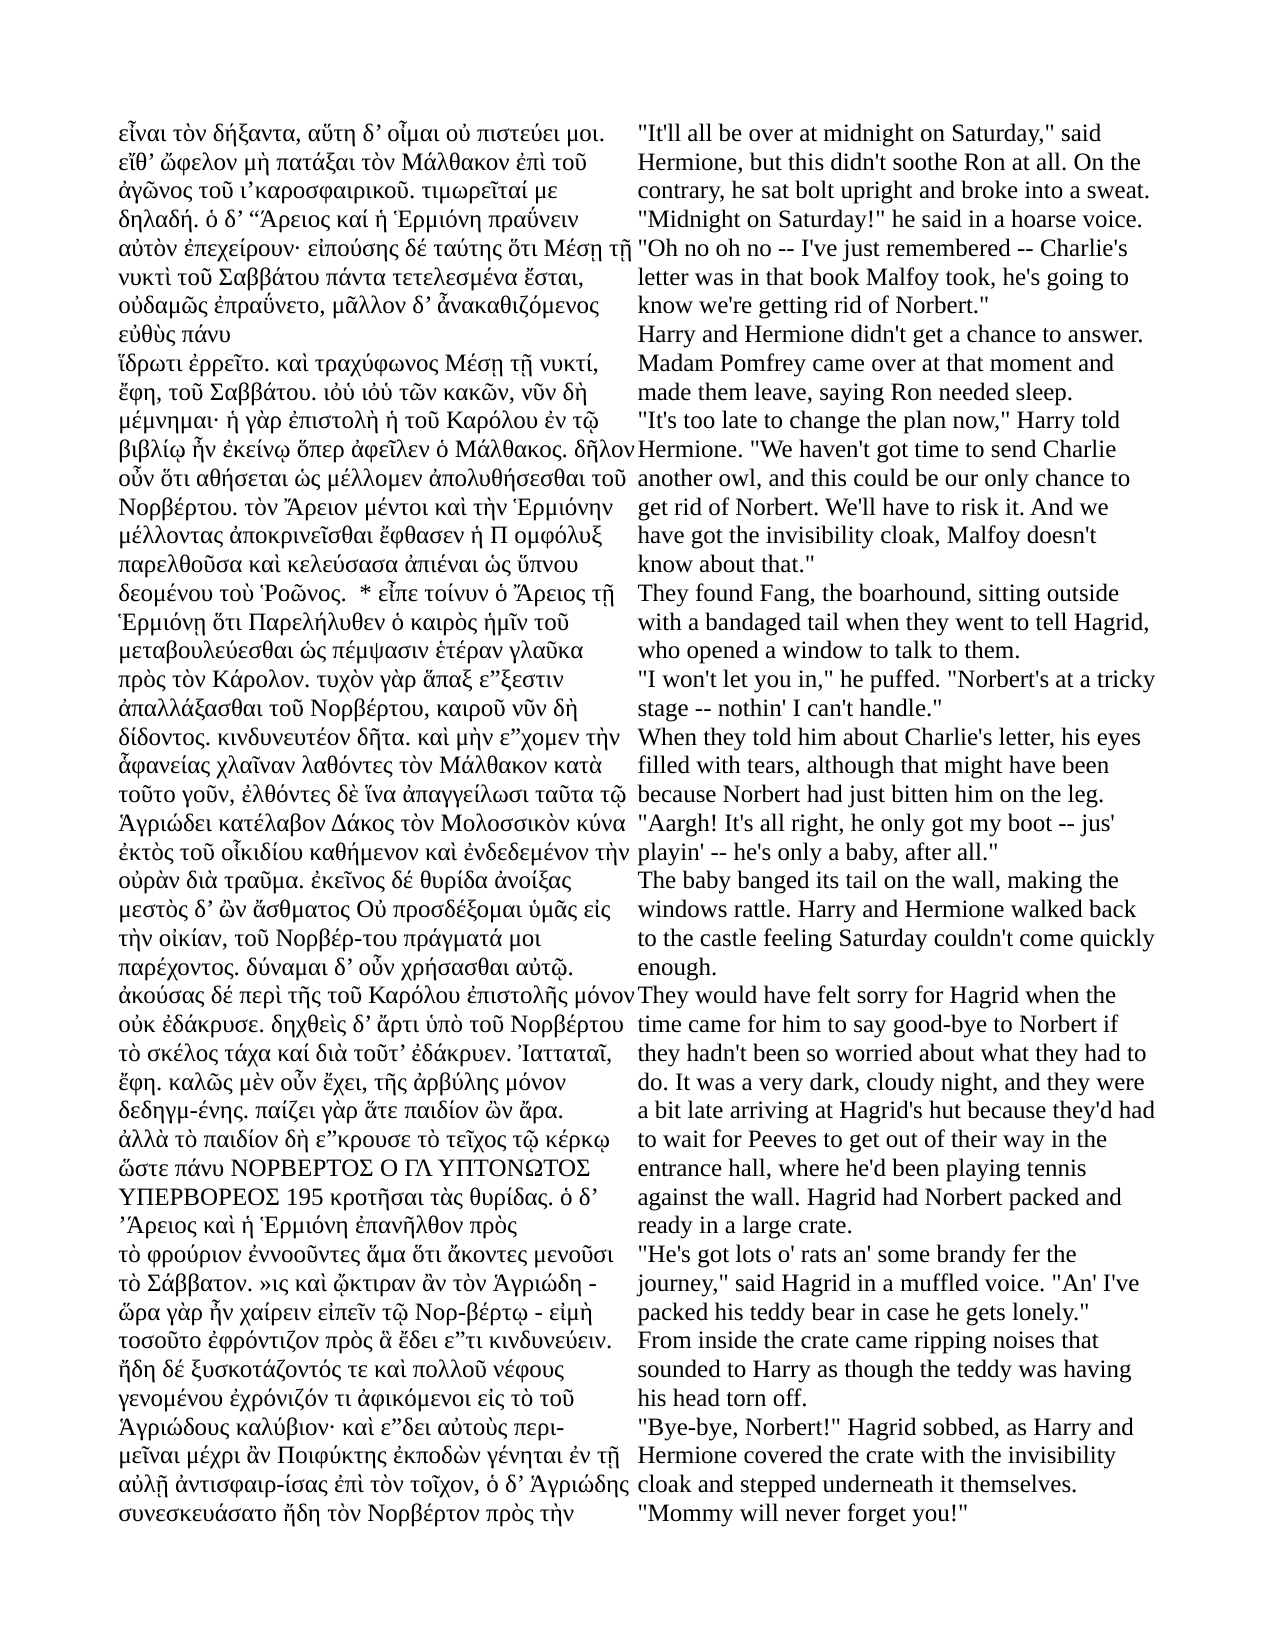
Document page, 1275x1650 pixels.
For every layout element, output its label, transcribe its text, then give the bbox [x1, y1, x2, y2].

table_cell εἶναι τὸν δήξαντα, αὕτη δ’ οἶμαι οὐ πιστεύει μοι. εἴθ’ ὤφελον μὴ πατάξαι τὸν Μάλθακον ἐπὶ τοῦ ἀγῶνος τοῦ ι’καροσφαιρικοῦ. τιμωρεῖταί με δηλαδή. ὁ δ’ “Άρειος καί ἡ Ἑρμιόνη πραΰνειν αὐτὸν ἐπεχείρουν· εἰπούσης δέ ταύτης ὅτι Μέσῃ τῇ νυκτὶ τοῦ Σαββάτου πάντα τετελεσμένα ἔσται, οὐδαμῶς ἐπραΰνετο, μᾶλλον δ’ ἆνακαθιζόμενος εὐθὺς πάνυ ἵδρωτι ἐρρεῖτο. καὶ τραχύφωνος Μέσῃ τῇ νυκτί, ἔφη, τοῦ Σαββάτου. ιὀὑ ιὀὑ τῶν κακῶν, νῦν δὴ μέμνημαι· ἡ γὰρ ἐπιστολὴ ἡ τοῦ Καρόλου ἐν τῷ βιβλίῳ ἦν ἐκείνῳ ὅπερ ἀφεῖλεν ὁ Μάλθακος. δῆλον οὖν ὅτι αθήσεται ὡς μέλλομεν ἀπολυθήσεσθαι τοῦ Νορβέρτου. τὸν Ἄρειον μέντοι καὶ τὴν Ἑρμιόνην μέλλοντας ἀποκρινεῖσθαι ἔφθασεν ἡ Π ομφόλυξ παρελθοῦσα καὶ κελεύσασα ἀπιέναι ὡς ὕπνου δεομένου τοὺ Ῥοῶνος. * εἶπε τοίνυν ὁ Ἄρειος τῇ Ἑρμιόνῃ ὅτι Παρελήλυθεν ὁ καιρὸς ἡμῖν τοῦ μεταβουλεύεσθαι ὡς πέμψασιν ἑτέραν γλαῦκα πρὸς τὸν Κάρολον. τυχὸν γὰρ ἅπαξ ε”ξεστιν ἀπαλλάξασθαι τοῦ Νορβέρτου, καιροῦ νῦν δὴ δίδοντος. κινδυνευτέον δῆτα. καὶ μὴν ε”χομεν τὴν ἇφανείας χλαῖναν λαθόντες τὸν Μάλθακον κατὰ τοῦτο γοῦν, ἐλθόντες δὲ ἵνα ἀπαγγείλωσι ταῦτα τῷ Ἁγριώδει κατέλαβον Δάκος τὸν Μολοσσικὸν κύνα ἐκτὸς τοῦ οἷκιδίου καθήμενον καὶ ἐνδεδεμένον τὴν οὐρὰν διὰ τραῦμα. ἐκεῖνος δέ θυρίδα ἀνοίξας μεστὸς δ’ ὢν ἄσθματος Οὐ προσδέξομαι ὑμᾶς εἰς τὴν οἰκίαν, τοῦ Νορβέρ-του πράγματά μοι παρέχοντος. δύναμαι δ’ οὖν χρήσασθαι αὐτῷ. ἀκούσας δέ περὶ τῆς τοῦ Καρόλου ἐπιστολῆς μόνον οὐκ ἐδάκρυσε. δηχθεὶς δ’ ἄρτι ὑπὸ τοῦ Νορβέρτου τὸ σκέλος τάχα καί διὰ τοῦτ’ ἐδάκρυεν. Ἰατταταῖ, ἔφη. καλῶς μὲν οὖν ἔχει, τῆς ἀρβύλης μόνον δεδηγμ-ένης. παίζει γὰρ ἅτε παιδίον ὢν ἄρα. ἀλλὰ τὸ παιδίον δὴ ε”κρουσε τὸ τεῖχος τῷ κέρκῳ ὥστε πάνυ ΝΟΡΒΕΡΤΟΣ Ο ΓΛ ΥΠΤΟΝΩΤΟΣ ΥΠΕΡΒΟΡΕΟΣ 195 κροτῆσαι τὰς θυρίδας. ὁ δ’ ’Άρειος καὶ ἡ Ἑρμιόνη ἐπανῆλθον πρὸς τὸ φρούριον ἐννοοῦντες ἅμα ὅτι ἄκοντες μενοῦσι τὸ Σάββατον. »ις καὶ ᾤκτιραν ἂν τὸν Ἁγριώδη - ὥρα γὰρ ἦν χαίρειν εἰπεῖν τῷ Νορ-βέρτῳ - εἰμὴ τοσοῦτο ἐφρόντιζον πρὸς ἃ ἔδει ε”τι κινδυνεύειν. ἤδη δέ ξυσκοτάζοντός τε καὶ πολλοῦ νέφους γενομένου ἐχρόνιζόν τι ἀφικόμενοι εἰς τὸ τοῦ Ἁγριώδους καλύβιον· καὶ ε”δει αὐτοὺς περι- μεῖναι μέχρι ἂν Ποιφύκτης ἐκποδὼν γένηται ἐν τῇ αὐλῇ ἀντισφαιρ-ίσας ἐπὶ τὸν τοῖχον, ὁ δ’ Ἁγριώδης συνεσκευάσατο ἤδη τὸν Νορβέρτον πρὸς τὴν [118, 118, 637, 1527]
table_cell "It'll all be over at midnight on Saturday," said Hermione, but this didn't soothe Ron at all. On the contrary, he sat bolt upright and broke into a sweat. "Midnight on Saturday!" he said in a hoarse voice. "Oh no oh no -- I've just remembered -- Charlie's letter was in that book Malfoy took, he's going to know we're getting rid of Norbert." Harry and Hermione didn't get a chance to answer. Madam Pomfrey came over at that moment and made them leave, saying Ron needed sleep. "It's too late to change the plan now," Harry told Hermione. "We haven't got time to send Charlie another owl, and this could be our only chance to get rid of Norbert. We'll have to risk it. And we have got the invisibility cloak, Malfoy doesn't know about that." They found Fang, the boarhound, sitting outside with a bandaged tail when they went to tell Hagrid, who opened a window to talk to them. "I won't let you in," he puffed. "Norbert's at a tricky stage -- nothin' I can't handle." When they told him about Charlie's letter, his eyes filled with tears, although that might have been because Norbert had just bitten him on the leg. "Aargh! It's all right, he only got my boot -- jus' playin' -- he's only a baby, after all." The baby banged its tail on the wall, making the windows rattle. Harry and Hermione walked back to the castle feeling Saturday couldn't come quickly enough. They would have felt sorry for Hagrid when the time came for him to say good-bye to Norbert if they hadn't been so worried about what they had to do. It was a very dark, cloudy night, and they were a bit late arriving at Hagrid's hut because they'd had to wait for Peeves to get out of their way in the entrance hall, where he'd been playing tennis against the wall. Hagrid had Norbert packed and ready in a large crate. "He's got lots o' rats an' some brandy fer the journey," said Hagrid in a muffled voice. "An' I've packed his teddy bear in case he gets lonely." From inside the crate came ripping noises that sounded to Harry as though the teddy was having his head torn off. "Bye-bye, Norbert!" Hagrid sobbed, as Harry and Hermione covered the crate with the invisibility cloak and stepped underneath it themselves. "Mommy will never forget you!" [637, 118, 1157, 1527]
